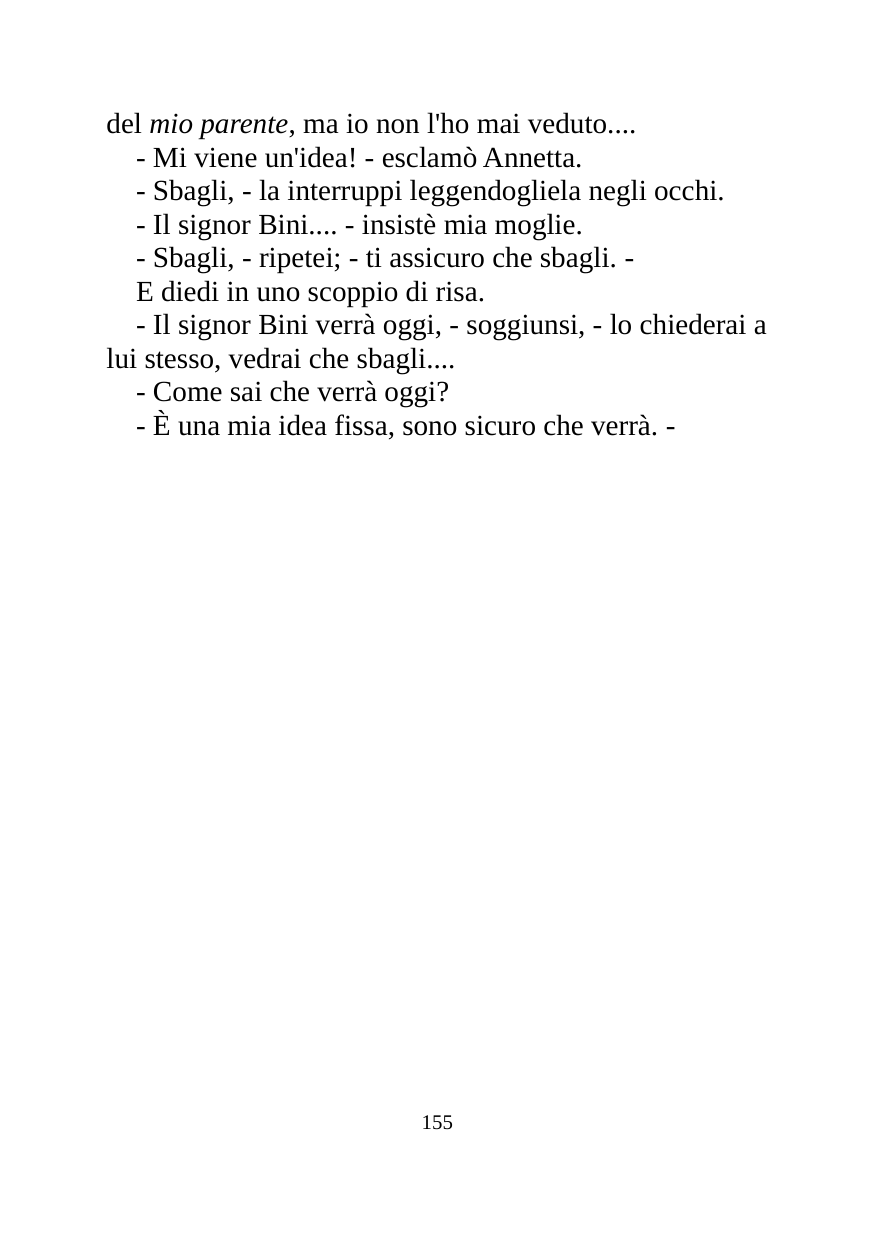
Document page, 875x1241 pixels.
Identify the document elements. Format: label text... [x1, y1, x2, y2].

text del mio parente, ma io non l'ho mai veduto.... [106, 106, 768, 140]
text - Sbagli, - ripetei; - ti assicuro che sbagli. - [106, 240, 768, 274]
text E diedi in uno scoppio di risa. [106, 274, 768, 307]
text - È una mia idea fissa, sono sicuro che verrà. - [106, 408, 768, 442]
text - Il signor Bini verrà oggi, - soggiunsi, - lo chiederai a lui stesso, vedrai che sbagli.... [106, 307, 768, 374]
text - Il signor Bini.... - insistè mia moglie. [106, 207, 768, 240]
text - Come sai che verrà oggi? [106, 374, 768, 408]
text - Mi viene un'idea! - esclamò Annetta. [106, 140, 768, 173]
text - Sbagli, - la interruppi leggendogliela negli occhi. [106, 173, 768, 207]
